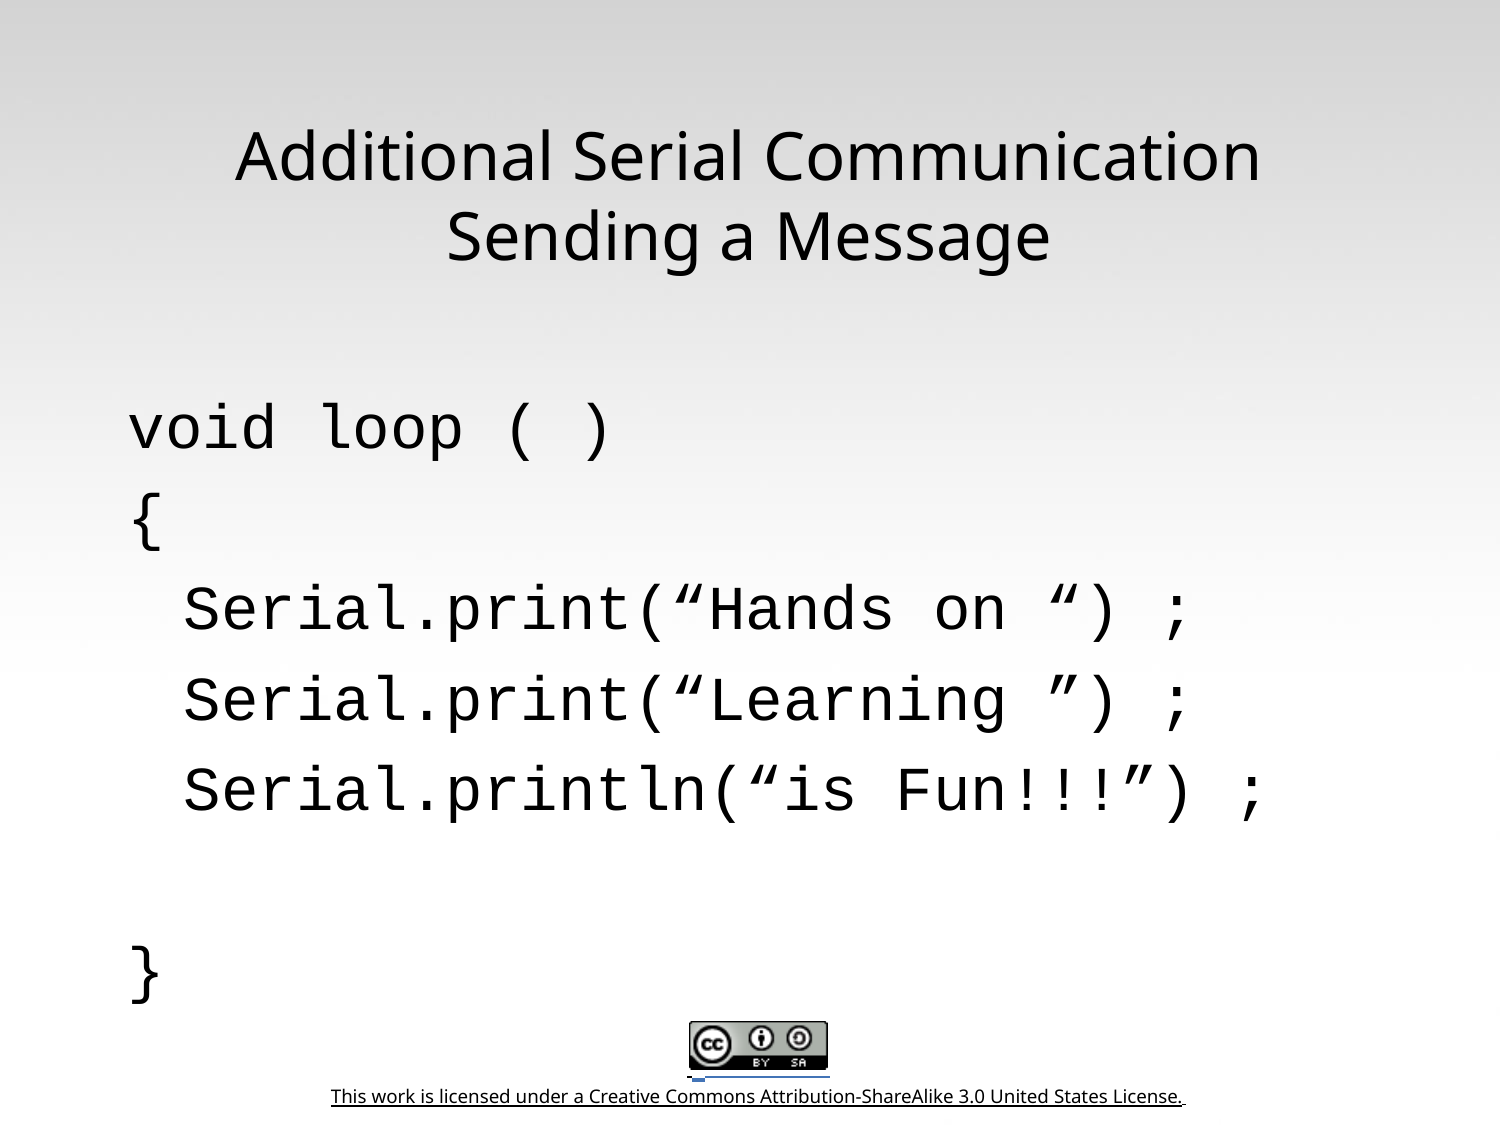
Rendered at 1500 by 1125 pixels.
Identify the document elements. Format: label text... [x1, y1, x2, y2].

list void loop ( ) { Serial.print(“Hands on “) ; Serial.print(“Learning ”) ; Serial.println(“is Fun!!!”) ; } [112, 324, 1388, 1000]
title Additional Serial Communication Sending a Message [112, 99, 1388, 288]
picture [0, 0, 1500, 1125]
